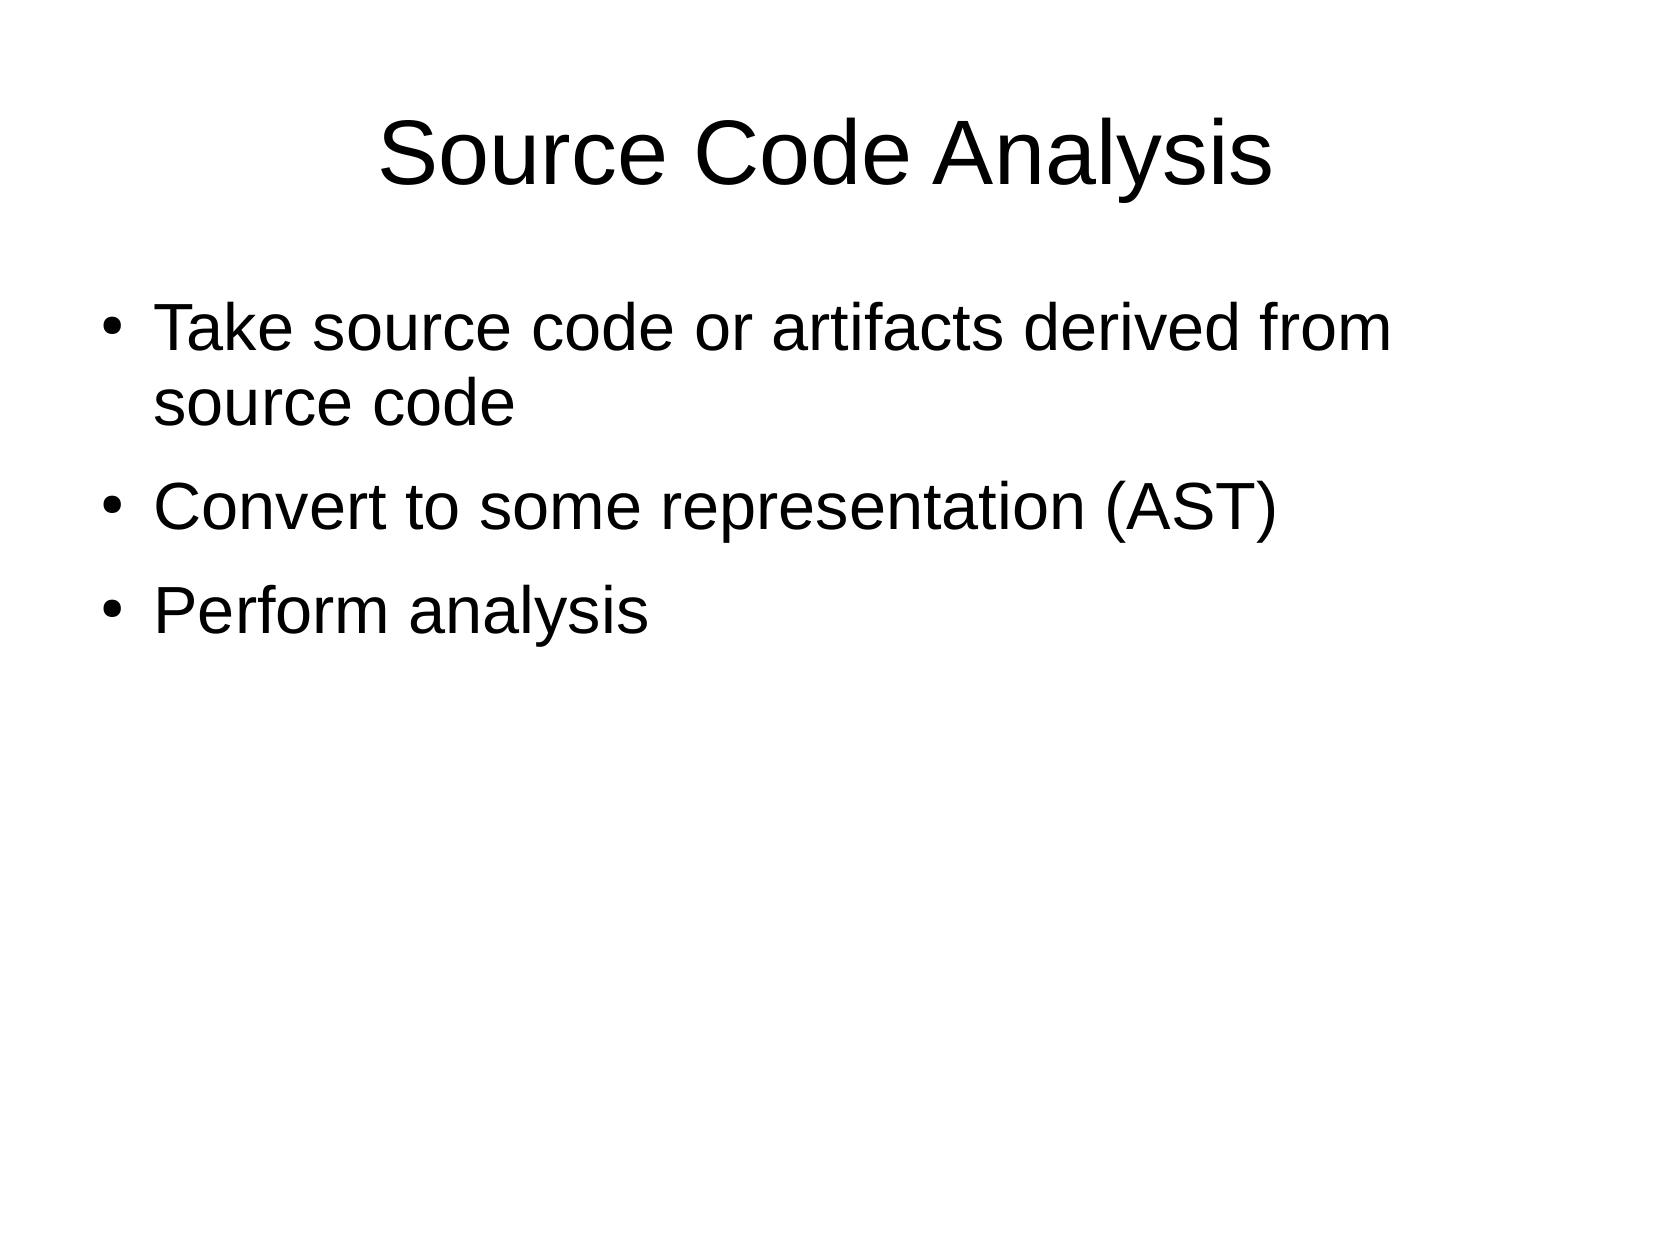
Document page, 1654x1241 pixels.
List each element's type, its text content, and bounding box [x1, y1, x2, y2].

list Take source code or artifacts derived from source code Convert to some representation (AST) Perform analysis [82, 290, 1571, 1010]
title Source Code Analysis [82, 49, 1571, 257]
